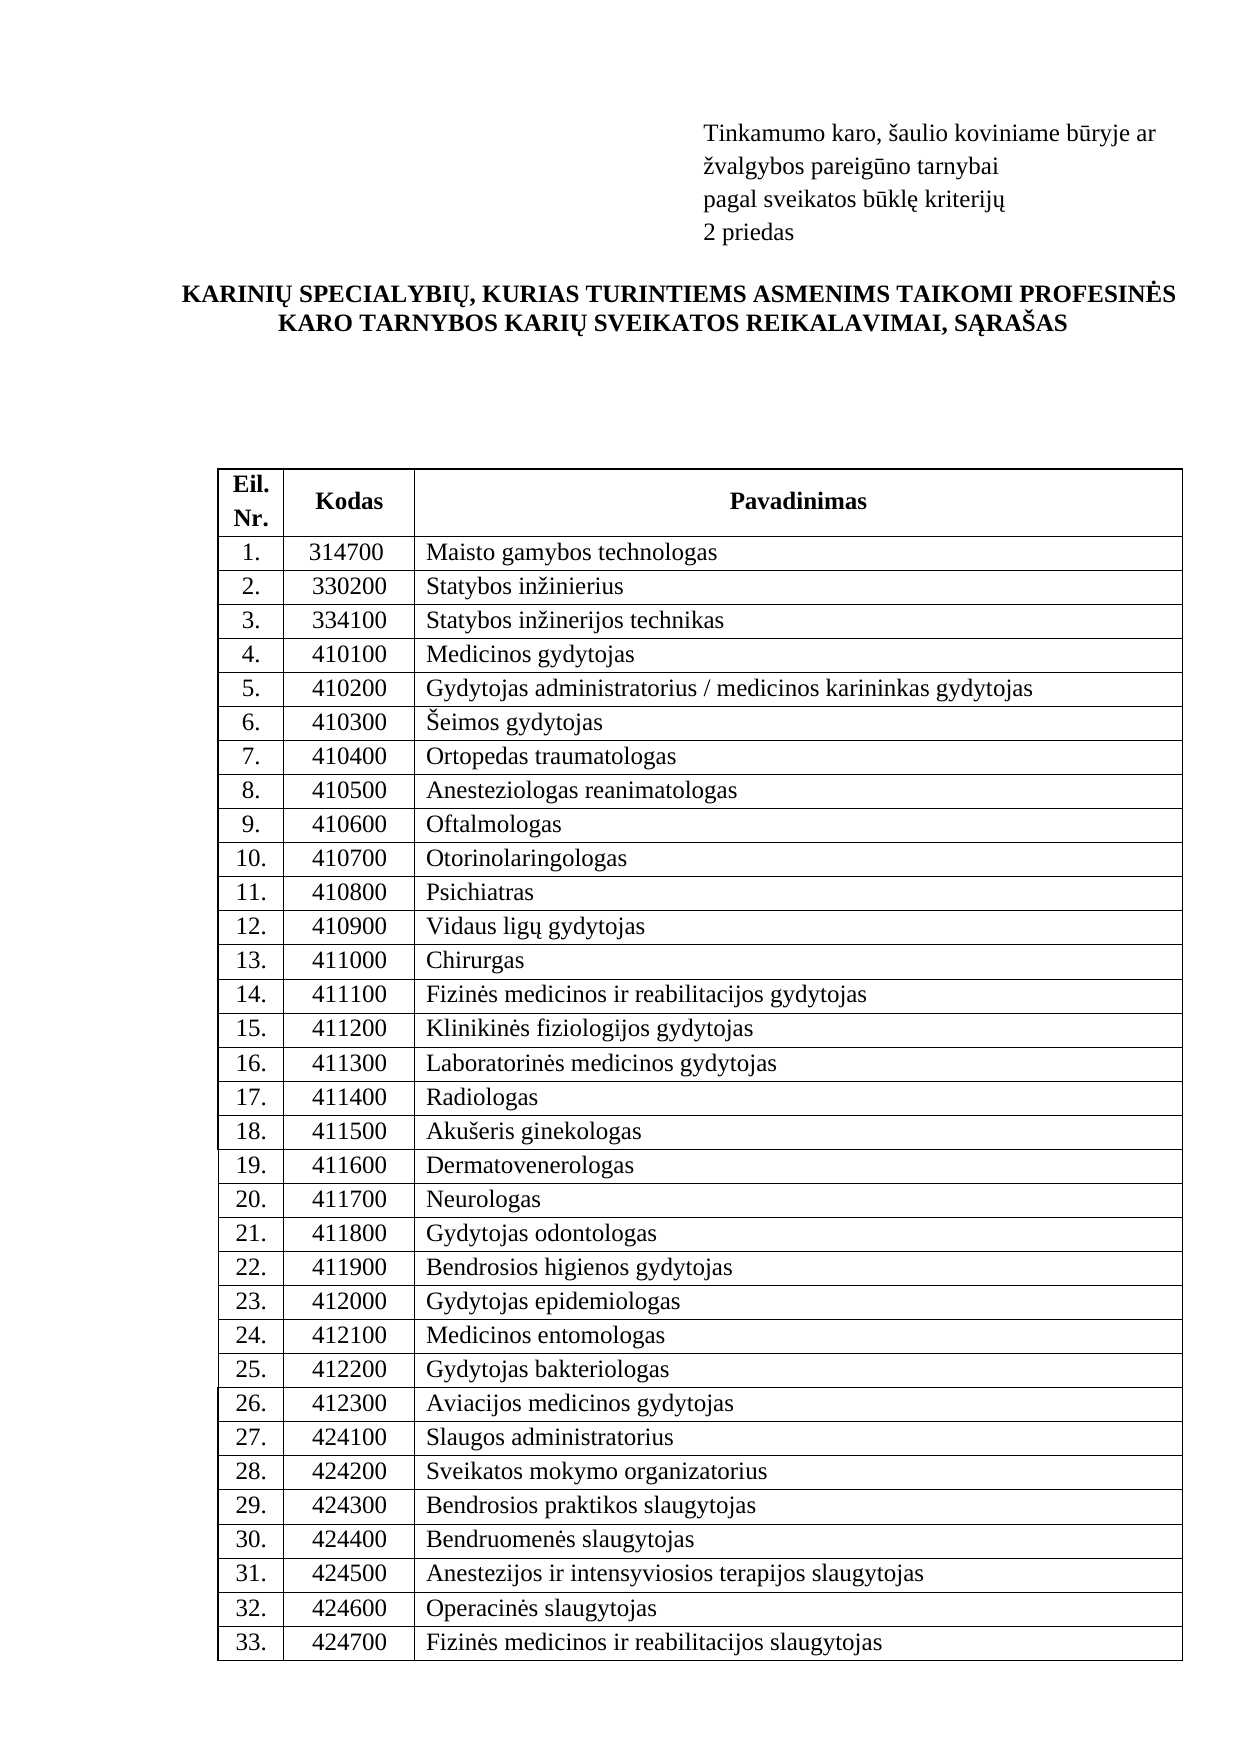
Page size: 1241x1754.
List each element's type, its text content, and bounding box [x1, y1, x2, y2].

table_cell 410200 [284, 673, 414, 706]
table_cell 11. [219, 877, 283, 910]
table_cell 410100 [284, 639, 414, 672]
table_cell 410900 [284, 911, 414, 944]
table_cell Medicinos entomologas [415, 1320, 1182, 1353]
table_cell 32. [219, 1593, 283, 1626]
table_cell Oftalmologas [415, 809, 1182, 842]
table_cell 424300 [284, 1490, 414, 1523]
table_cell 26. [219, 1388, 283, 1421]
table_cell Sveikatos mokymo organizatorius [415, 1456, 1182, 1489]
table_cell 14. [219, 980, 283, 1012]
table_cell 412200 [284, 1354, 414, 1387]
table_cell 410400 [284, 741, 414, 774]
table_cell 410300 [284, 707, 414, 740]
table_cell Otorinolaringologas [415, 843, 1182, 876]
table_cell Gydytojas odontologas [415, 1218, 1182, 1251]
table_cell 411100 [284, 980, 414, 1012]
table_cell 12. [219, 911, 283, 944]
table_cell Aviacijos medicinos gydytojas [415, 1388, 1182, 1421]
subtitle Tinkamumo karo, šaulio koviniame būryje ar [702, 118, 1196, 147]
subtitle 2 priedas [567, 217, 1196, 246]
table_cell 411600 [284, 1150, 414, 1183]
table_cell 5. [219, 673, 283, 706]
table_cell 15. [219, 1014, 283, 1047]
table_cell Slaugos administratorius [415, 1422, 1182, 1455]
table_cell 424500 [284, 1559, 414, 1592]
table_cell 412100 [284, 1320, 414, 1353]
table_cell 29. [219, 1490, 283, 1523]
table_cell 22. [219, 1252, 283, 1285]
table_cell Vidaus ligų gydytojas [415, 911, 1182, 944]
table_cell 410500 [284, 775, 414, 808]
table_cell 424100 [284, 1422, 414, 1455]
table_cell Anesteziologas reanimatologas [415, 775, 1182, 808]
table_cell 33. [219, 1627, 283, 1660]
table_cell 31. [219, 1559, 283, 1592]
table_cell 1. [219, 537, 283, 570]
table_cell Fizinės medicinos ir reabilitacijos slaugytojas [415, 1627, 1182, 1660]
text KARINIŲ SPECIALYBIŲ, KURIAS TURINTIEMS ASMENIMS TAIKOMI PROFESINĖS KARO TARNYBOS KARIŲ SVEIKATOS REIKALAVIMAI, SĄRAŠAS [162, 279, 1196, 336]
table_cell Šeimos gydytojas [415, 707, 1182, 740]
table_cell 424200 [284, 1456, 414, 1489]
table_cell Dermatovenerologas [415, 1150, 1182, 1183]
table_cell 330200 [284, 571, 414, 604]
table_cell 411200 [284, 1014, 414, 1047]
table_cell Bendrosios higienos gydytojas [415, 1252, 1182, 1285]
table_cell 314700 [284, 537, 414, 570]
table_cell 411900 [284, 1252, 414, 1285]
table_cell Neurologas [415, 1184, 1182, 1217]
table_cell 424700 [284, 1627, 414, 1660]
table_cell 10. [219, 843, 283, 876]
table_cell 23. [219, 1286, 283, 1319]
table_cell Kodas [284, 470, 414, 536]
table_cell Statybos inžinierius [415, 571, 1182, 604]
table_cell Klinikinės fiziologijos gydytojas [415, 1014, 1182, 1047]
table_cell 410600 [284, 809, 414, 842]
table_cell Medicinos gydytojas [415, 639, 1182, 672]
table_cell 25. [219, 1354, 283, 1387]
table_cell 4. [219, 639, 283, 672]
table_cell 412300 [284, 1388, 414, 1421]
table_cell Bendrosios praktikos slaugytojas [415, 1490, 1182, 1523]
table_cell 7. [219, 741, 283, 774]
table_cell 411500 [284, 1116, 414, 1149]
table_cell 21. [219, 1218, 283, 1251]
table_cell 334100 [284, 605, 414, 638]
table_cell 3. [219, 605, 283, 638]
subtitle žvalgybos pareigūno tarnybai [702, 151, 1196, 180]
table_cell Laboratorinės medicinos gydytojas [415, 1048, 1182, 1081]
table_cell Statybos inžinerijos technikas [415, 605, 1182, 638]
table_cell Eil.Nr. [219, 470, 283, 536]
table_cell 19. [219, 1150, 283, 1183]
table_cell Maisto gamybos technologas [415, 537, 1182, 570]
table_cell 17. [219, 1082, 283, 1115]
table_cell 411400 [284, 1082, 414, 1115]
subtitle pagal sveikatos būklę kriterijų [702, 184, 1196, 213]
table_cell 28. [219, 1456, 283, 1489]
table_cell 6. [219, 707, 283, 740]
table_cell Chirurgas [415, 945, 1182, 978]
table_cell 2. [219, 571, 283, 604]
table_cell Fizinės medicinos ir reabilitacijos gydytojas [415, 980, 1182, 1012]
table_cell Operacinės slaugytojas [415, 1593, 1182, 1626]
table_cell 18. [219, 1116, 283, 1149]
table_cell 411000 [284, 945, 414, 978]
table_cell 411800 [284, 1218, 414, 1251]
table_cell 20. [219, 1184, 283, 1217]
table_cell 412000 [284, 1286, 414, 1319]
table_cell 410700 [284, 843, 414, 876]
table_cell 411300 [284, 1048, 414, 1081]
table_cell 410800 [284, 877, 414, 910]
table_cell Ortopedas traumatologas [415, 741, 1182, 774]
table_cell Psichiatras [415, 877, 1182, 910]
table_cell Akušeris ginekologas [415, 1116, 1182, 1149]
table_cell 424400 [284, 1525, 414, 1557]
table_cell 13. [219, 945, 283, 978]
table_cell 30. [219, 1525, 283, 1557]
table_header [218, 363, 1182, 467]
table_cell Bendruomenės slaugytojas [415, 1525, 1182, 1557]
table_cell Gydytojas epidemiologas [415, 1286, 1182, 1319]
table_cell Radiologas [415, 1082, 1182, 1115]
table_cell Gydytojas bakteriologas [415, 1354, 1182, 1387]
table_cell 8. [219, 775, 283, 808]
table_cell 424600 [284, 1593, 414, 1626]
table_cell Anestezijos ir intensyviosios terapijos slaugytojas [415, 1559, 1182, 1592]
table_cell 27. [219, 1422, 283, 1455]
table_cell 9. [219, 809, 283, 842]
table_cell 16. [219, 1048, 283, 1081]
table_cell 24. [219, 1320, 283, 1353]
table_cell Pavadinimas [415, 470, 1182, 536]
table_cell 411700 [284, 1184, 414, 1217]
table_cell Gydytojas administratorius / medicinos karininkas gydytojas [415, 673, 1182, 706]
